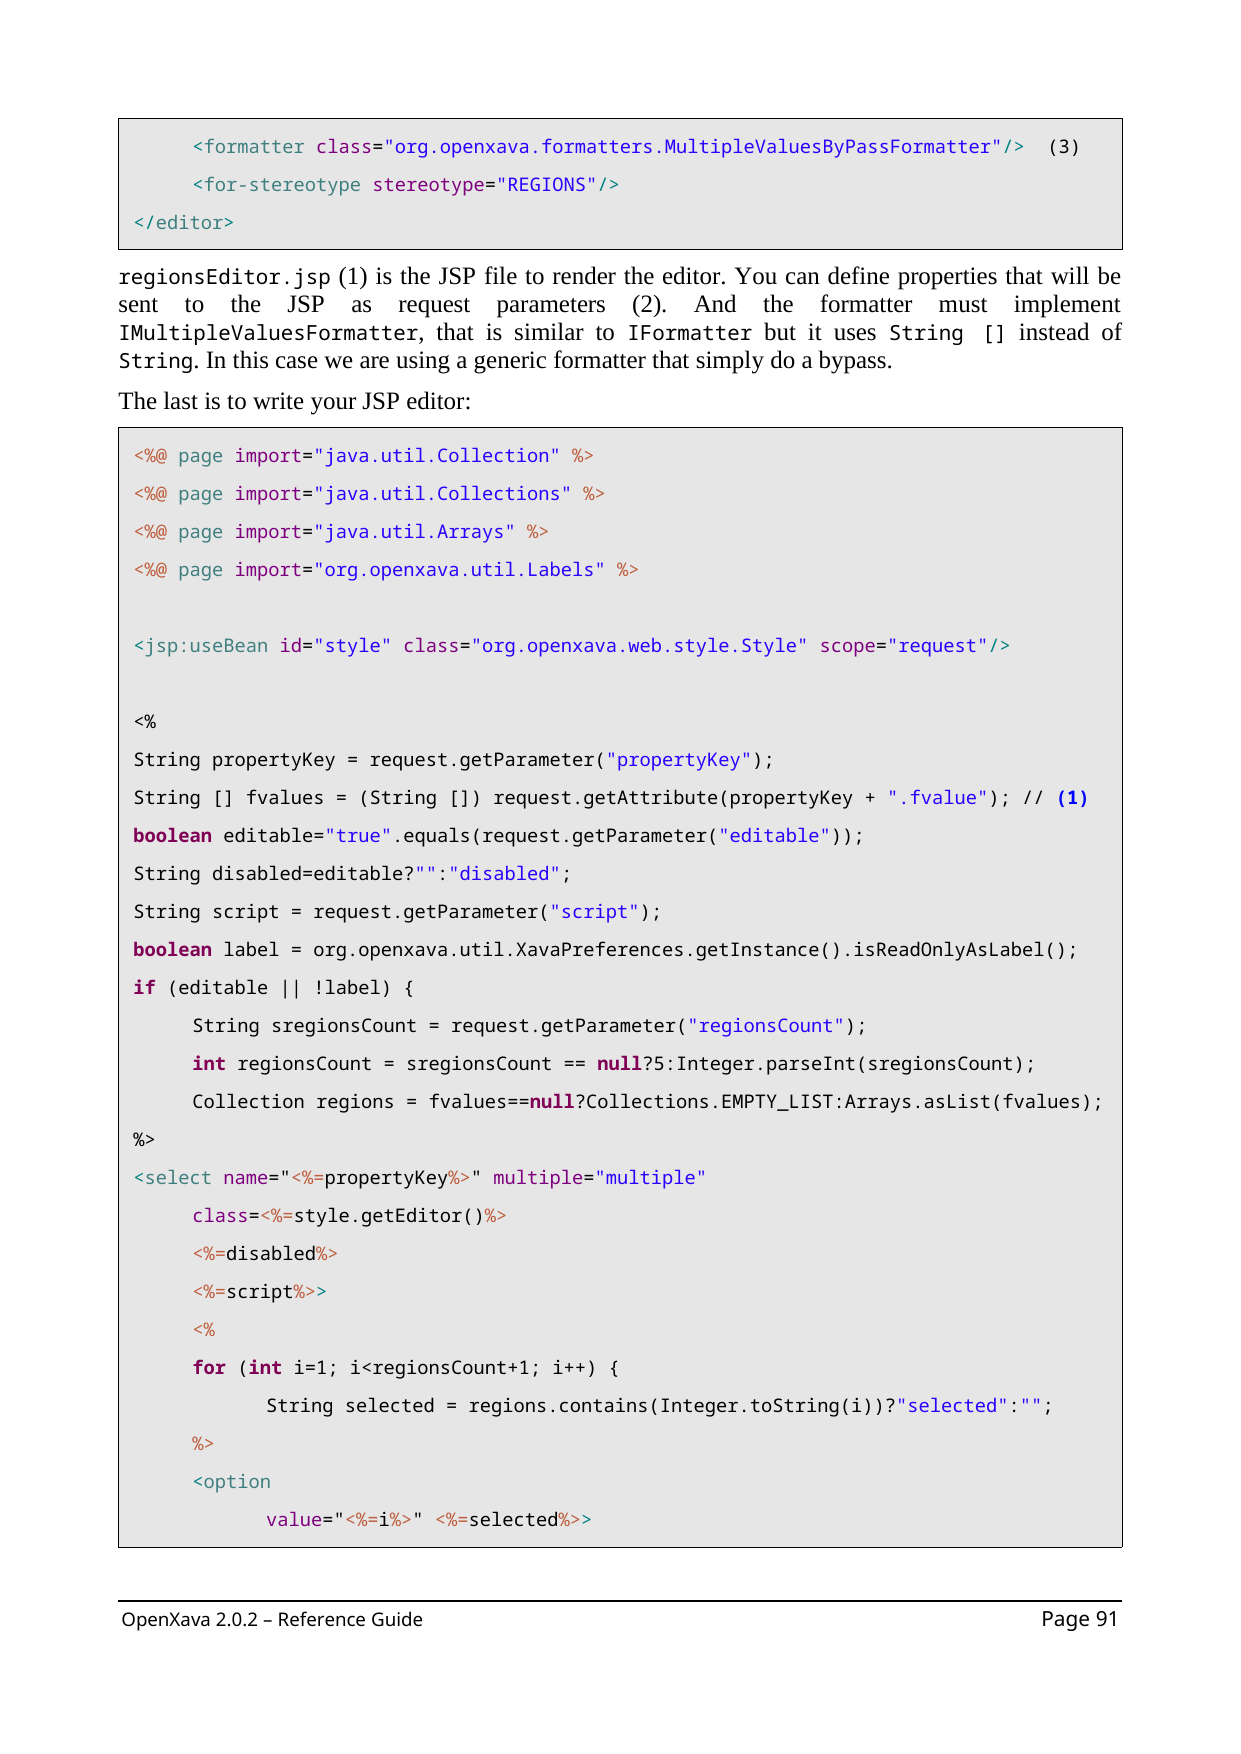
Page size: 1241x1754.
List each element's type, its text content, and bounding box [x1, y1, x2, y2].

text <for-stereotype stereotype="REGIONS"/> [119, 156, 1122, 194]
text value="<%=i%>" <%=selected%>> [119, 1492, 1122, 1547]
text String [] fvalues = (String []) request.getAttribute(propertyKey + ".fvalue"); // (1) [119, 769, 1122, 807]
text String script = request.getParameter("script"); [119, 883, 1122, 921]
text int regionsCount = sregionsCount == null?5:Integer.parseInt(sregionsCount); [119, 1035, 1122, 1073]
text String selected = regions.contains(Integer.toString(i))?"selected":""; [119, 1378, 1122, 1416]
text Collection regions = fvalues==null?Collections.EMPTY_LIST:Arrays.asList(fvalues); [119, 1073, 1122, 1111]
text %> [119, 1111, 1122, 1149]
text %> [119, 1416, 1122, 1454]
text String sregionsCount = request.getParameter("regionsCount"); [119, 997, 1122, 1035]
text <% [119, 693, 1122, 731]
text String propertyKey = request.getParameter("propertyKey"); [119, 731, 1122, 769]
text if (editable || !label) { [119, 959, 1122, 997]
text <%@ page import="java.util.Collections" %> [119, 465, 1122, 503]
text class=<%=style.getEditor()%> [119, 1187, 1122, 1226]
text String disabled=editable?"":"disabled"; [119, 845, 1122, 883]
text <%=script%>> [119, 1263, 1122, 1302]
text <%=disabled%> [119, 1226, 1122, 1263]
text <select name="<%=propertyKey%>" multiple="multiple" [119, 1149, 1122, 1187]
text The last is to write your JSP editor: [118, 387, 1122, 414]
text <%@ page import="java.util.Collection" %> [119, 428, 1122, 465]
text for (int i=1; i<regionsCount+1; i++) { [119, 1339, 1122, 1378]
text <%@ page import="org.openxava.util.Labels" %> [119, 541, 1122, 579]
text <option [119, 1454, 1122, 1492]
text boolean label = org.openxava.util.XavaPreferences.getInstance().isReadOnlyAsLabel(); [119, 921, 1122, 959]
text boolean editable="true".equals(request.getParameter("editable")); [119, 807, 1122, 845]
text regionsEditor.jsp (1) is the JSP file to render the editor. You can define properties that will be sent to the JSP as request parameters (2). And the formatter must implement IMultipleValuesFormatter, that is similar to IFormatter but it uses String [] instead of String. In this case we are using a generic formatter that simply do a bypass. [118, 262, 1122, 374]
text <% [119, 1302, 1122, 1339]
text <formatter class="org.openxava.formatters.MultipleValuesByPassFormatter"/> (3) [119, 119, 1122, 156]
text <jsp:useBean id="style" class="org.openxava.web.style.Style" scope="request"/> [119, 617, 1122, 655]
text <%@ page import="java.util.Arrays" %> [119, 503, 1122, 541]
text </editor> [119, 194, 1122, 249]
